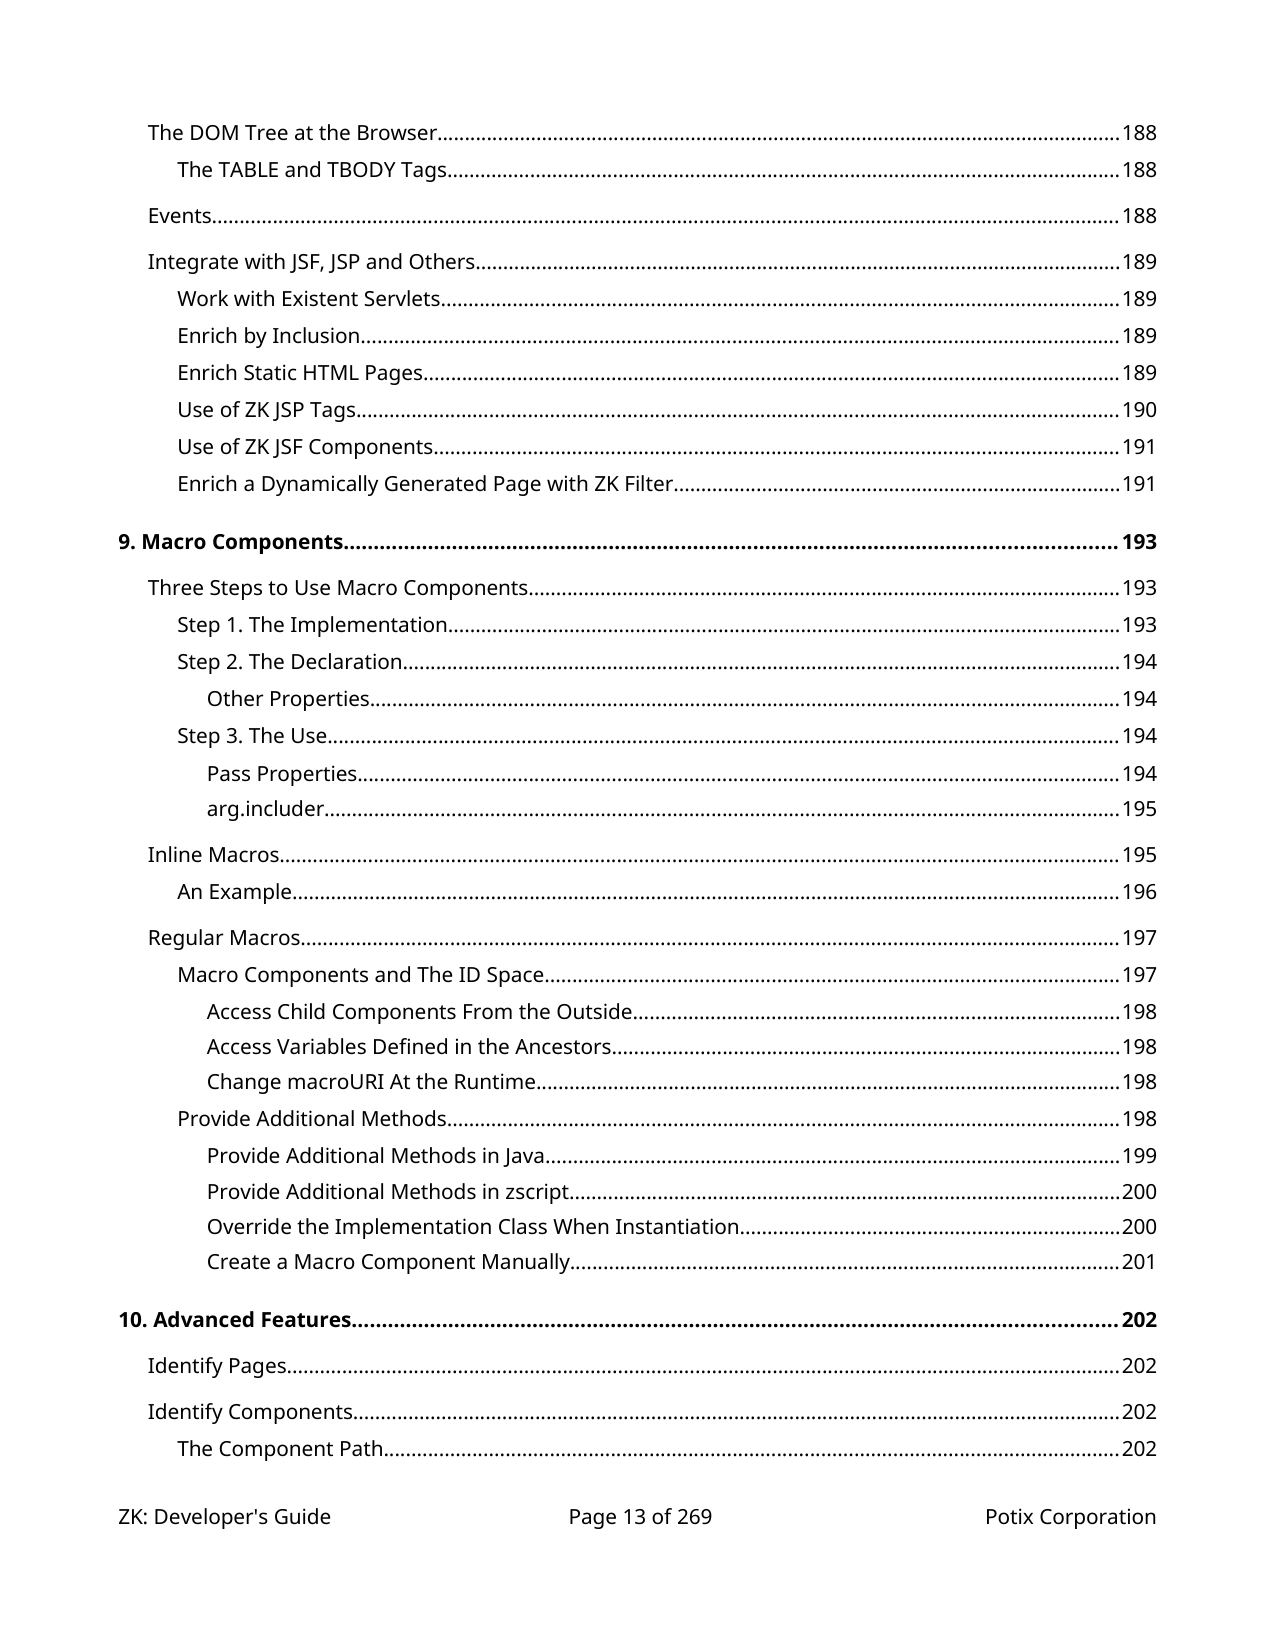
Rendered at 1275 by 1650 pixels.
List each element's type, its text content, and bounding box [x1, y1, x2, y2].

text Enrich by Inclusion 189 [177, 321, 1157, 349]
text The Component Path 202 [177, 1434, 1157, 1462]
text Use of ZK JSP Tags 190 [177, 395, 1157, 424]
text Enrich a Dynamically Generated Page with ZK Filter 191 [177, 469, 1157, 498]
text Three Steps to Use Macro Components 193 [148, 573, 1157, 601]
text Step 3. The Use 194 [177, 722, 1157, 750]
text Inline Macros 195 [148, 840, 1157, 868]
text The DOM Tree at the Browser 188 [148, 118, 1157, 146]
text Other Properties 194 [207, 684, 1157, 713]
text Override the Implementation Class When Instantiation 200 [207, 1212, 1157, 1240]
text Provide Additional Methods in Java 199 [207, 1142, 1157, 1170]
text Regular Macros 197 [148, 923, 1157, 951]
text Identify Pages 202 [148, 1351, 1157, 1379]
text Identify Components 202 [148, 1397, 1157, 1425]
text Integrate with JSF, JSP and Others 189 [148, 247, 1157, 275]
text Pass Properties 194 [207, 759, 1157, 787]
text Step 1. The Implementation 193 [177, 610, 1157, 638]
text Work with Existent Servlets 189 [177, 284, 1157, 312]
text The TABLE and TBODY Tags 188 [177, 155, 1157, 183]
text Provide Additional Methods in zscript 200 [207, 1177, 1157, 1205]
text Provide Additional Methods 198 [177, 1104, 1157, 1133]
text Enrich Static HTML Pages 189 [177, 358, 1157, 387]
text An Example 196 [177, 877, 1157, 905]
text Change macroURI At the Runtime 198 [207, 1067, 1157, 1096]
text Macro Components and The ID Space 197 [177, 960, 1157, 988]
text Access Child Components From the Outside 198 [207, 997, 1157, 1025]
text Use of ZK JSF Components 191 [177, 432, 1157, 461]
text Access Variables Defined in the Ancestors 198 [207, 1032, 1157, 1060]
text 9. Macro Components 193 [118, 527, 1157, 556]
text arg.includer 195 [207, 794, 1157, 822]
text Create a Macro Component Manually 201 [207, 1247, 1157, 1275]
text Step 2. The Declaration 194 [177, 647, 1157, 676]
text 10. Advanced Features 202 [118, 1305, 1157, 1333]
text Events 188 [148, 201, 1157, 229]
